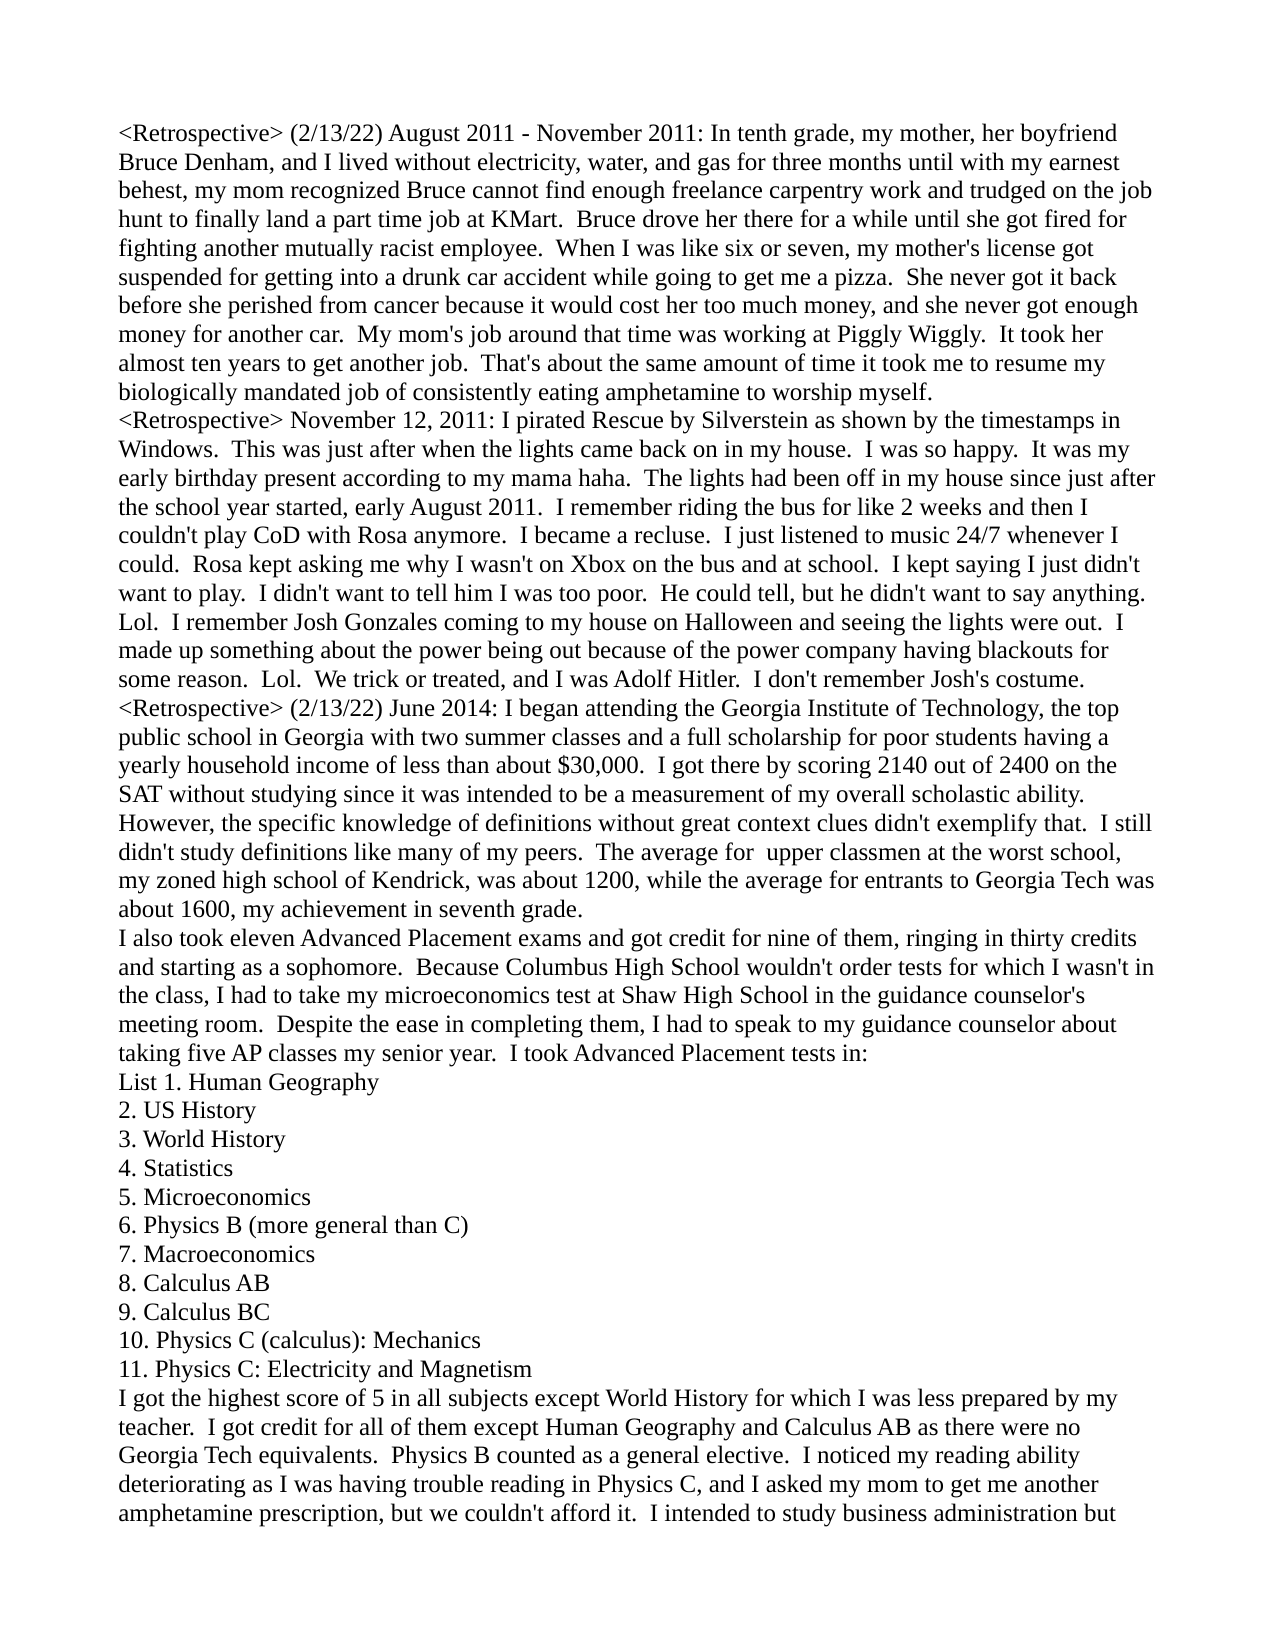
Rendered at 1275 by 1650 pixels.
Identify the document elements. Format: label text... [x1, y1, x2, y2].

text 5. Microeconomics [118, 1182, 1157, 1211]
text 7. Macroeconomics [118, 1239, 1157, 1268]
text I also took eleven Advanced Placement exams and got credit for nine of them, ringing in thirty credits and starting as a sophomore. Because Columbus High School wouldn't order tests for which I wasn't in the class, I had to take my microeconomics test at Shaw High School in the guidance counselor's meeting room. Despite the ease in completing them, I had to speak to my guidance counselor about taking five AP classes my senior year. I took Advanced Placement tests in: [118, 923, 1157, 1067]
text 6. Physics B (more general than C) [118, 1211, 1157, 1239]
text 4. Statistics [118, 1153, 1157, 1182]
text 9. Calculus BC [118, 1297, 1157, 1326]
text I got the highest score of 5 in all subjects except World History for which I was less prepared by my teacher. I got credit for all of them except Human Geography and Calculus AB as there were no Georgia Tech equivalents. Physics B counted as a general elective. I noticed my reading ability deteriorating as I was having trouble reading in Physics C, and I asked my mom to get me another amphetamine prescription, but we couldn't afford it. I intended to study business administration but [118, 1383, 1157, 1527]
text <Retrospective> (2/13/22) June 2014: I began attending the Georgia Institute of Technology, the top public school in Georgia with two summer classes and a full scholarship for poor students having a yearly household income of less than about $30,000. I got there by scoring 2140 out of 2400 on the SAT without studying since it was intended to be a measurement of my overall scholastic ability. However, the specific knowledge of definitions without great context clues didn't exemplify that. I still didn't study definitions like many of my peers. The average for upper classmen at the worst school, my zoned high school of Kendrick, was about 1200, while the average for entrants to Georgia Tech was about 1600, my achievement in seventh grade. [118, 693, 1157, 923]
text 10. Physics C (calculus): Mechanics [118, 1326, 1157, 1354]
text 11. Physics C: Electricity and Magnetism [118, 1354, 1157, 1383]
text <Retrospective> (2/13/22) August 2011 - November 2011: In tenth grade, my mother, her boyfriend Bruce Denham, and I lived without electricity, water, and gas for three months until with my earnest behest, my mom recognized Bruce cannot find enough freelance carpentry work and trudged on the job hunt to finally land a part time job at KMart. Bruce drove her there for a while until she got fired for fighting another mutually racist employee. When I was like six or seven, my mother's license got suspended for getting into a drunk car accident while going to get me a pizza. She never got it back before she perished from cancer because it would cost her too much money, and she never got enough money for another car. My mom's job around that time was working at Piggly Wiggly. It took her almost ten years to get another job. That's about the same amount of time it took me to resume my biologically mandated job of consistently eating amphetamine to worship myself. [118, 118, 1157, 406]
text 8. Calculus AB [118, 1268, 1157, 1297]
text 3. World History [118, 1124, 1157, 1153]
text <Retrospective> November 12, 2011: I pirated Rescue by Silverstein as shown by the timestamps in Windows. This was just after when the lights came back on in my house. I was so happy. It was my early birthday present according to my mama haha. The lights had been off in my house since just after the school year started, early August 2011. I remember riding the bus for like 2 weeks and then I couldn't play CoD with Rosa anymore. I became a recluse. I just listened to music 24/7 whenever I could. Rosa kept asking me why I wasn't on Xbox on the bus and at school. I kept saying I just didn't want to play. I didn't want to tell him I was too poor. He could tell, but he didn't want to say anything. Lol. I remember Josh Gonzales coming to my house on Halloween and seeing the lights were out. I made up something about the power being out because of the power company having blackouts for some reason. Lol. We trick or treated, and I was Adolf Hitler. I don't remember Josh's costume. [118, 406, 1157, 693]
text 2. US History [118, 1096, 1157, 1124]
text List 1. Human Geography [118, 1067, 1157, 1096]
